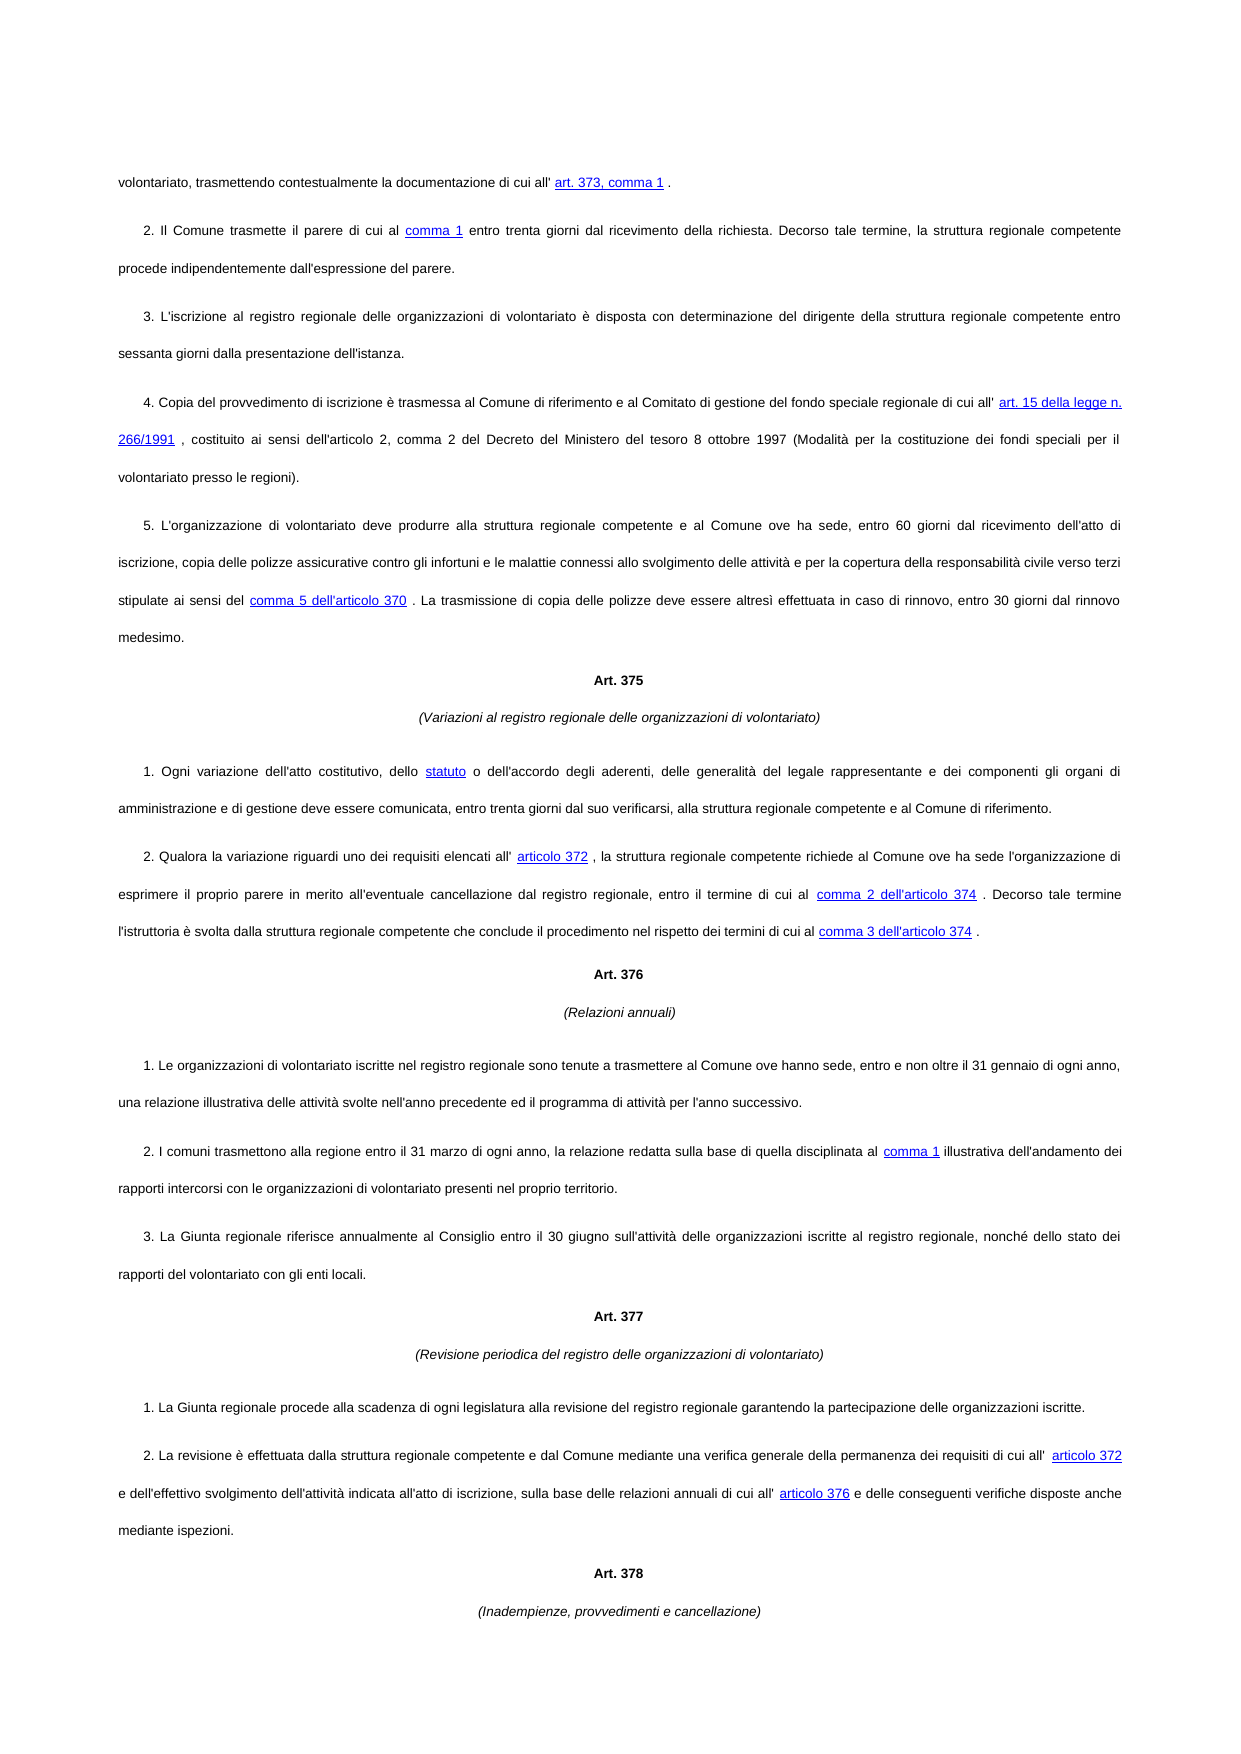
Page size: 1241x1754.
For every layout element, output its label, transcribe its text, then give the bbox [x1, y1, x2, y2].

table_header volontariato, trasmettendo contestualmente la documentazione di cui all' art. 373, comma 1 . 2. Il Comune trasmette il parere di cui al comma 1 entro trenta giorni dal ricevimento della richiesta. Decorso tale termine, la struttura regionale competente procede indipendentemente dall'espressione del parere. 3. L'iscrizione al registro regionale delle organizzazioni di volontariato è disposta con determinazione del dirigente della struttura regionale competente entro sessanta giorni dalla presentazione dell'istanza. 4. Copia del provvedimento di iscrizione è trasmessa al Comune di riferimento e al Comitato di gestione del fondo speciale regionale di cui all' art. 15 della legge n. 266/1991 , costituito ai sensi dell'articolo 2, comma 2 del Decreto del Ministero del tesoro 8 ottobre 1997 (Modalità per la costituzione dei fondi speciali per il volontariato presso le regioni). 5. L'organizzazione di volontariato deve produrre alla struttura regionale competente e al Comune ove ha sede, entro 60 giorni dal ricevimento dell'atto di iscrizione, copia delle polizze assicurative contro gli infortuni e le malattie connessi allo svolgimento delle attività e per la copertura della responsabilità civile verso terzi stipulate ai sensi del comma 5 dell'articolo 370 . La trasmissione di copia delle polizze deve essere altresì effettuata in caso di rinnovo, entro 30 giorni dal rinnovo medesimo. Art. 375 (Variazioni al registro regionale delle organizzazioni di volontariato) 1. Ogni variazione dell'atto costitutivo, dello statuto o dell'accordo degli aderenti, delle generalità del legale rappresentante e dei componenti gli organi di amministrazione e di gestione deve essere comunicata, entro trenta giorni dal suo verificarsi, alla struttura regionale competente e al Comune di riferimento. 2. Qualora la variazione riguardi uno dei requisiti elencati all' articolo 372 , la struttura regionale competente richiede al Comune ove ha sede l'organizzazione di esprimere il proprio parere in merito all'eventuale cancellazione dal registro regionale, entro il termine di cui al comma 2 dell'articolo 374 . Decorso tale termine l'istruttoria è svolta dalla struttura regionale competente che conclude il procedimento nel rispetto dei termini di cui al comma 3 dell'articolo 374 . Art. 376 (Relazioni annuali) 1. Le organizzazioni di volontariato iscritte nel registro regionale sono tenute a trasmettere al Comune ove hanno sede, entro e non oltre il 31 gennaio di ogni anno, una relazione illustrativa delle attività svolte nell'anno precedente ed il programma di attività per l'anno successivo. 2. I comuni trasmettono alla regione entro il 31 marzo di ogni anno, la relazione redatta sulla base di quella disciplinata al comma 1 illustrativa dell'andamento dei rapporti intercorsi con le organizzazioni di volontariato presenti nel proprio territorio. 3. La Giunta regionale riferisce annualmente al Consiglio entro il 30 giugno sull'attività delle organizzazioni iscritte al registro regionale, nonché dello stato dei rapporti del volontariato con gli enti locali. Art. 377 (Revisione periodica del registro delle organizzazioni di volontariato) 1. La Giunta regionale procede alla scadenza di ogni legislatura alla revisione del registro regionale garantendo la partecipazione delle organizzazioni iscritte. 2. La revisione è effettuata dalla struttura regionale competente e dal Comune mediante una verifica generale della permanenza dei requisiti di cui all' articolo 372 e dell'effettivo svolgimento dell'attività indicata all'atto di iscrizione, sulla base delle relazioni annuali di cui all' articolo 376 e delle conseguenti verifiche disposte anche mediante ispezioni. Art. 378 (Inadempienze, provvedimenti e cancellazione) [118, 148, 1122, 1629]
